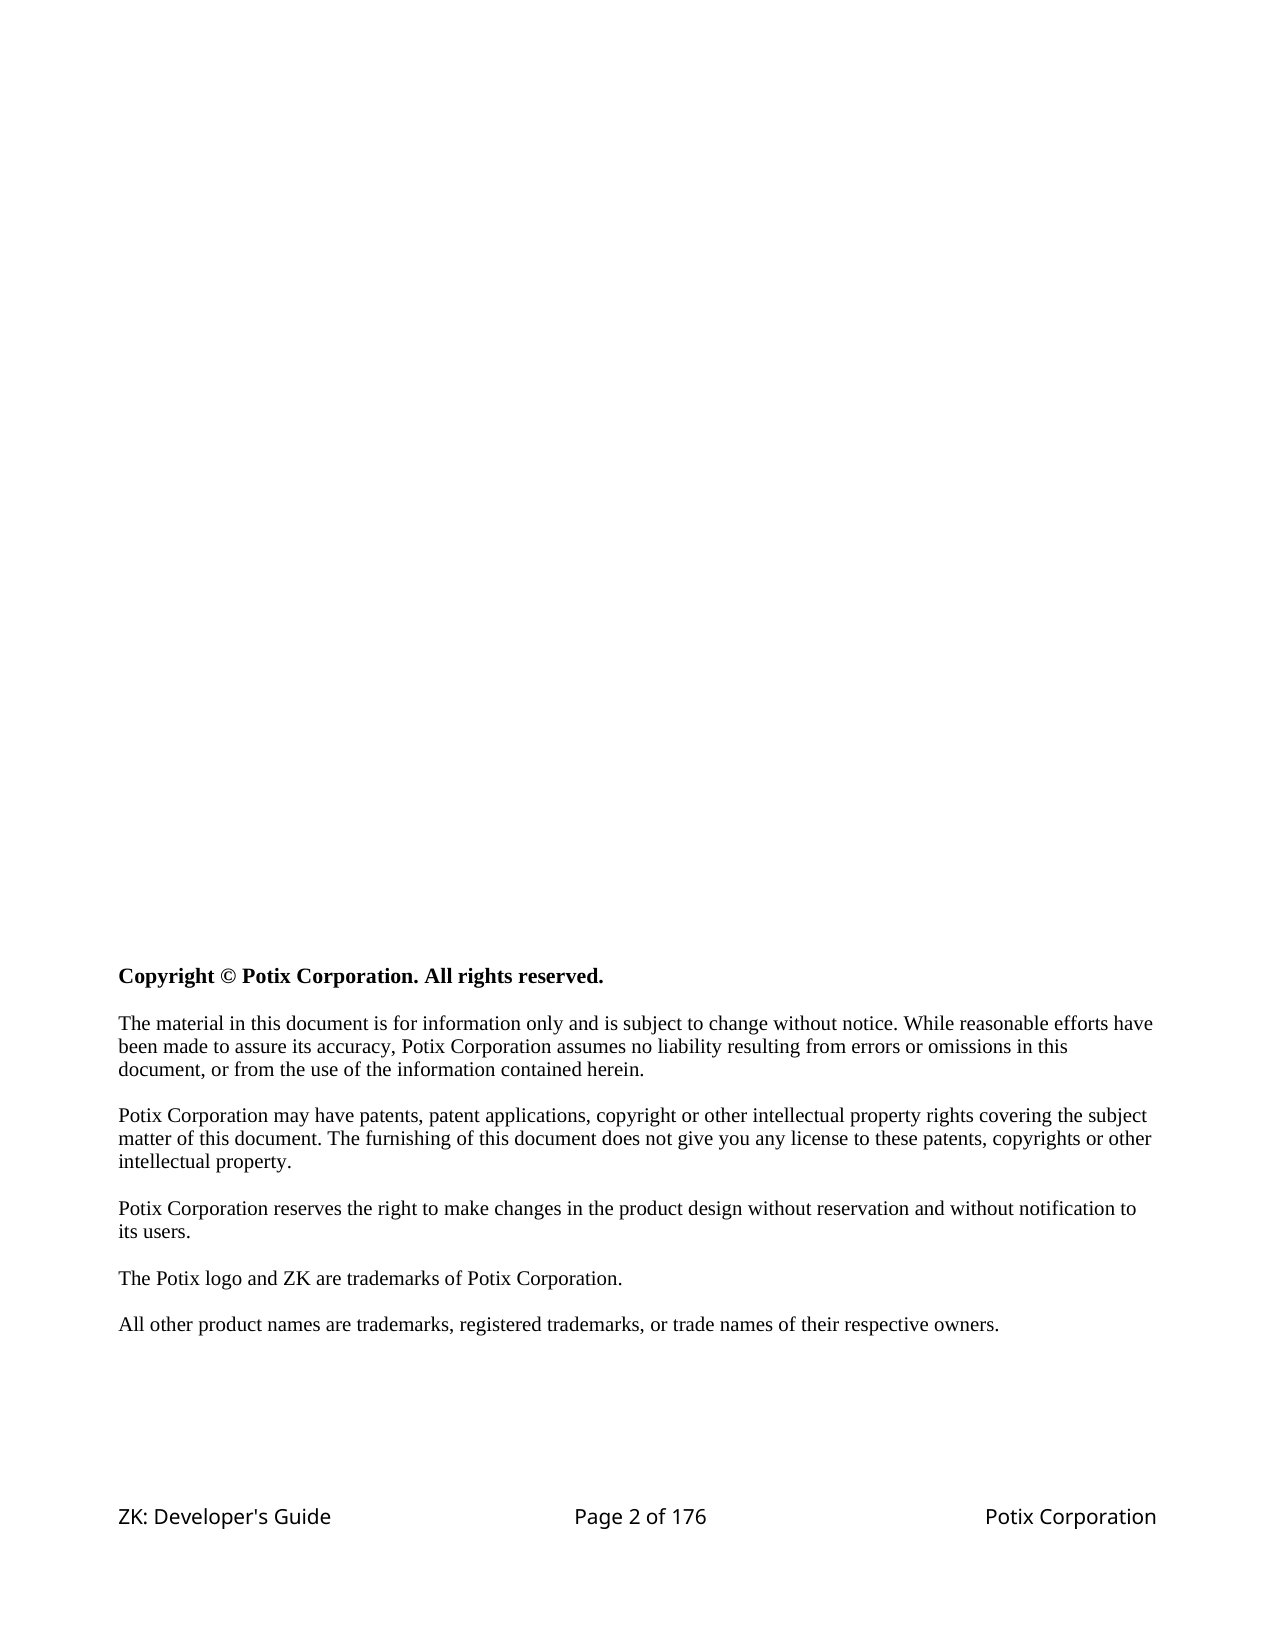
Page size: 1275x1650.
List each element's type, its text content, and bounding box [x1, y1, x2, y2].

text Potix Corporation may have patents, patent applications, copyright or other intellectual property rights covering the subject matter of this document. The furnishing of this document does not give you any license to these patents, copyrights or other intellectual property. [118, 1104, 1157, 1173]
text Potix Corporation reserves the right to make changes in the product design without reservation and without notification to its users. [118, 1197, 1157, 1243]
text Copyright © Potix Corporation. All rights reserved. [118, 963, 1157, 988]
text The material in this document is for information only and is subject to change without notice. While reasonable efforts have been made to assure its accuracy, Potix Corporation assumes no liability resulting from errors or omissions in this document, or from the use of the information contained herein. [118, 1011, 1157, 1081]
text All other product names are trademarks, registered trademarks, or trade names of their respective owners. [118, 1313, 1157, 1336]
text The Potix logo and ZK are trademarks of Potix Corporation. [118, 1267, 1157, 1289]
